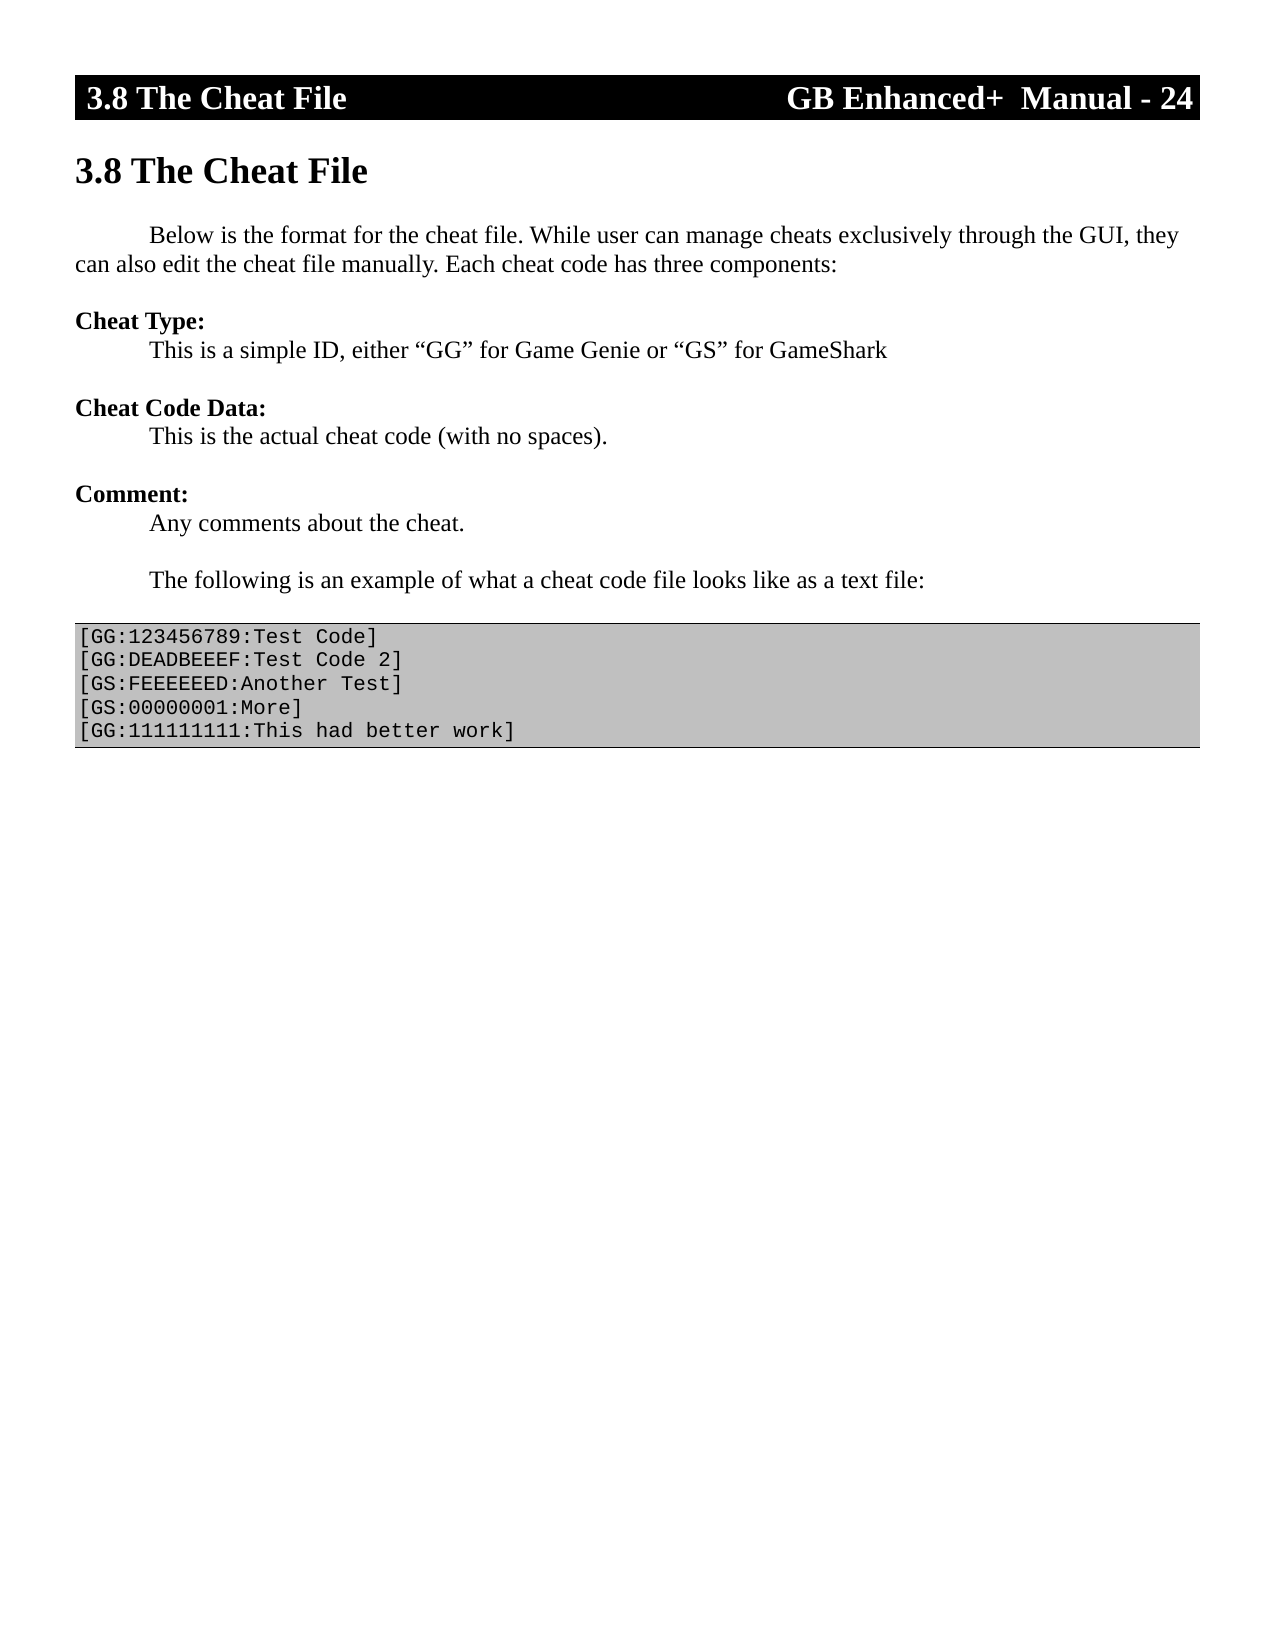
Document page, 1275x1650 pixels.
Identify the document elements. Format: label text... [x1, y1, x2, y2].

text Cheat Type: [75, 306, 1200, 335]
text This is the actual cheat code (with no spaces). [75, 421, 1200, 450]
text Comment: [75, 479, 1200, 508]
text [GG:123456789:Test Code] [75, 624, 1200, 646]
text [GG:DEADBEEEF:Test Code 2] [75, 646, 1200, 670]
text Cheat Code Data: [75, 393, 1200, 421]
text Below is the format for the cheat file. While user can manage cheats exclusively through the GUI, they can also edit the cheat file manually. Each cheat code has three components: [75, 220, 1200, 278]
text Any comments about the cheat. [75, 508, 1200, 536]
text This is a simple ID, either “GG” for Game Genie or “GS” for GameShark [75, 335, 1200, 364]
text [GG:111111111:This had better work] [75, 717, 1200, 747]
text 3.8 The Cheat File GB Enhanced+ Manual - 24 [75, 75, 1200, 119]
text [GS:FEEEEEED:Another Test] [75, 670, 1200, 693]
text The following is an example of what a cheat code file looks like as a text file: [75, 565, 1200, 594]
text [GS:00000001:More] [75, 693, 1200, 717]
text 3.8 The Cheat File [75, 148, 1200, 191]
